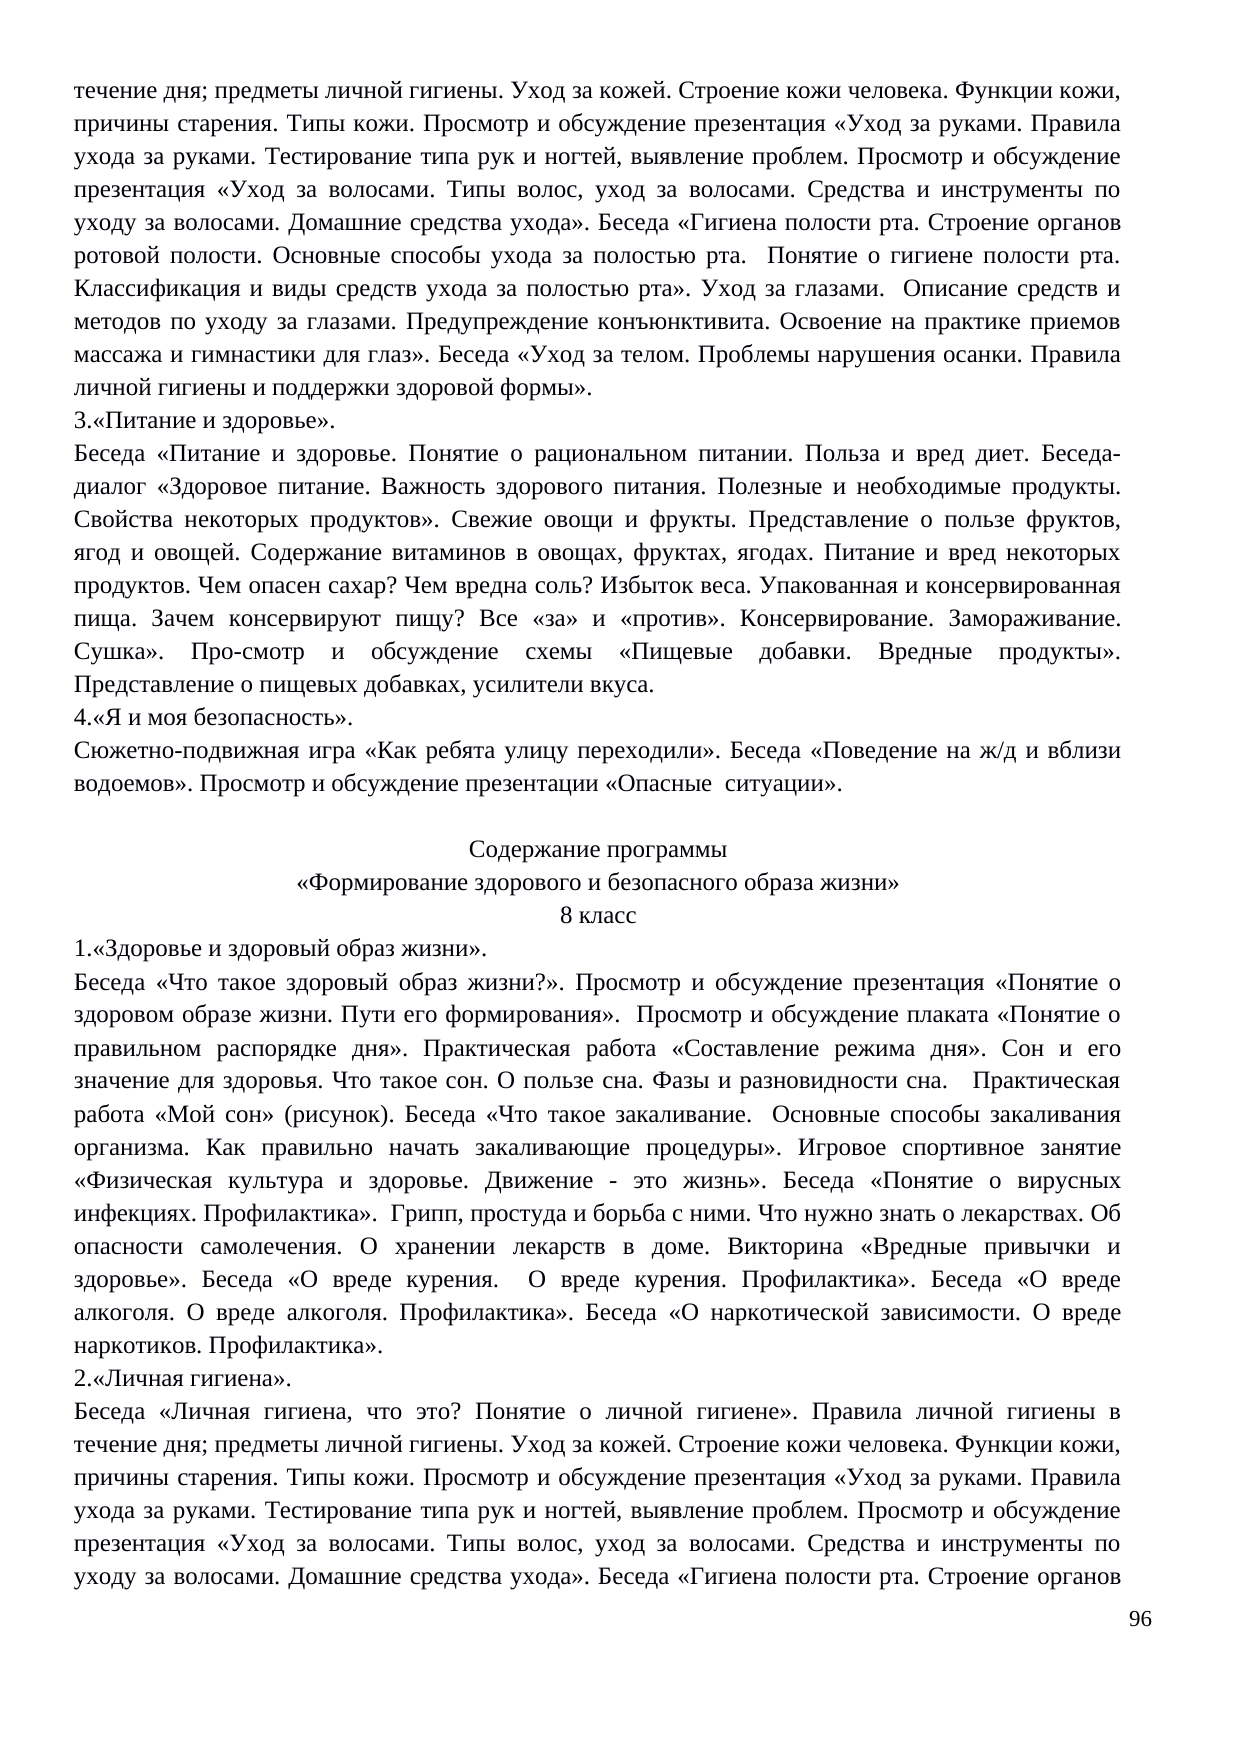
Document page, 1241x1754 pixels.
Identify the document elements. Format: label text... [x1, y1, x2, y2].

text 2.«Личная гигиена». [74, 1363, 1122, 1392]
text Беседа «Личная гигиена, что это? Понятие о личной гигиене». Правила личной гигиены в течение дня; предметы личной гигиены. Уход за кожей. Строение кожи человека. Функции кожи, причины старения. Типы кожи. Просмотр и обсуждение презентация «Уход за руками. Правила ухода за руками. Тестирование типа рук и ногтей, выявление проблем. Просмотр и обсуждение презентация «Уход за волосами. Типы волос, уход за волосами. Средства и инструменты по уходу за волосами. Домашние средства ухода». Беседа «Гигиена полости рта. Строение органов [74, 1396, 1122, 1590]
text 4.«Я и моя безопасность». [74, 702, 1122, 731]
text 3.«Питание и здоровье». [74, 405, 1122, 434]
text 1.«Здоровье и здоровый образ жизни». [74, 933, 1122, 962]
text Содержание программы [74, 834, 1122, 863]
text «Формирование здорового и безопасного образа жизни» [74, 867, 1122, 896]
text течение дня; предметы личной гигиены. Уход за кожей. Строение кожи человека. Функции кожи, причины старения. Типы кожи. Просмотр и обсуждение презентация «Уход за руками. Правила ухода за руками. Тестирование типа рук и ногтей, выявление проблем. Просмотр и обсуждение презентация «Уход за волосами. Типы волос, уход за волосами. Средства и инструменты по уходу за волосами. Домашние средства ухода». Беседа «Гигиена полости рта. Строение органов ротовой полости. Основные способы ухода за полостью рта. Понятие о гигиене полости рта. Классификация и виды средств ухода за полостью рта». Уход за глазами. Описание средств и методов по уходу за глазами. Предупреждение конъюнктивита. Освоение на практике приемов массажа и гимнастики для глаз». Беседа «Уход за телом. Проблемы нарушения осанки. Правила личной гигиены и поддержки здоровой формы». [74, 75, 1122, 401]
text 8 класс [74, 901, 1122, 929]
text Беседа «Питание и здоровье. Понятие о рациональном питании. Польза и вред диет. Беседа-диалог «Здоровое питание. Важность здорового питания. Полезные и необходимые продукты. Свойства некоторых продуктов». Свежие овощи и фрукты. Представление о пользе фруктов, ягод и овощей. Содержание витаминов в овощах, фруктах, ягодах. Питание и вред некоторых продуктов. Чем опасен сахар? Чем вредна соль? Избыток веса. Упакованная и консервированная пища. Зачем консервируют пищу? Все «за» и «против». Консервирование. Замораживание. Сушка». Про-смотр и обсуждение схемы «Пищевые добавки. Вредные продукты». Представление о пищевых добавках, усилители вкуса. [74, 438, 1122, 698]
text Сюжетно-подвижная игра «Как ребята улицу переходили». Беседа «Поведение на ж/д и вблизи водоемов». Просмотр и обсуждение презентации «Опасные ситуации». [74, 735, 1122, 797]
text Беседа «Что такое здоровый образ жизни?». Просмотр и обсуждение презентация «Понятие о здоровом образе жизни. Пути его формирования». Просмотр и обсуждение плаката «Понятие о правильном распорядке дня». Практическая работа «Составление режима дня». Сон и его значение для здоровья. Что такое сон. О пользе сна. Фазы и разновидности сна. Практическая работа «Мой сон» (рисунок). Беседа «Что такое закаливание. Основные способы закаливания организма. Как правильно начать закаливающие процедуры». Игровое спортивное занятие «Физическая культура и здоровье. Движение - это жизнь». Беседа «Понятие о вирусных инфекциях. Профилактика». Грипп, простуда и борьба с ними. Что нужно знать о лекарствах. Об опасности самолечения. О хранении лекарств в доме. Викторина «Вредные привычки и здоровье». Беседа «О вреде курения. О вреде курения. Профилактика». Беседа «О вреде алкоголя. О вреде алкоголя. Профилактика». Беседа «О наркотической зависимости. О вреде наркотиков. Профилактика». [74, 967, 1122, 1358]
